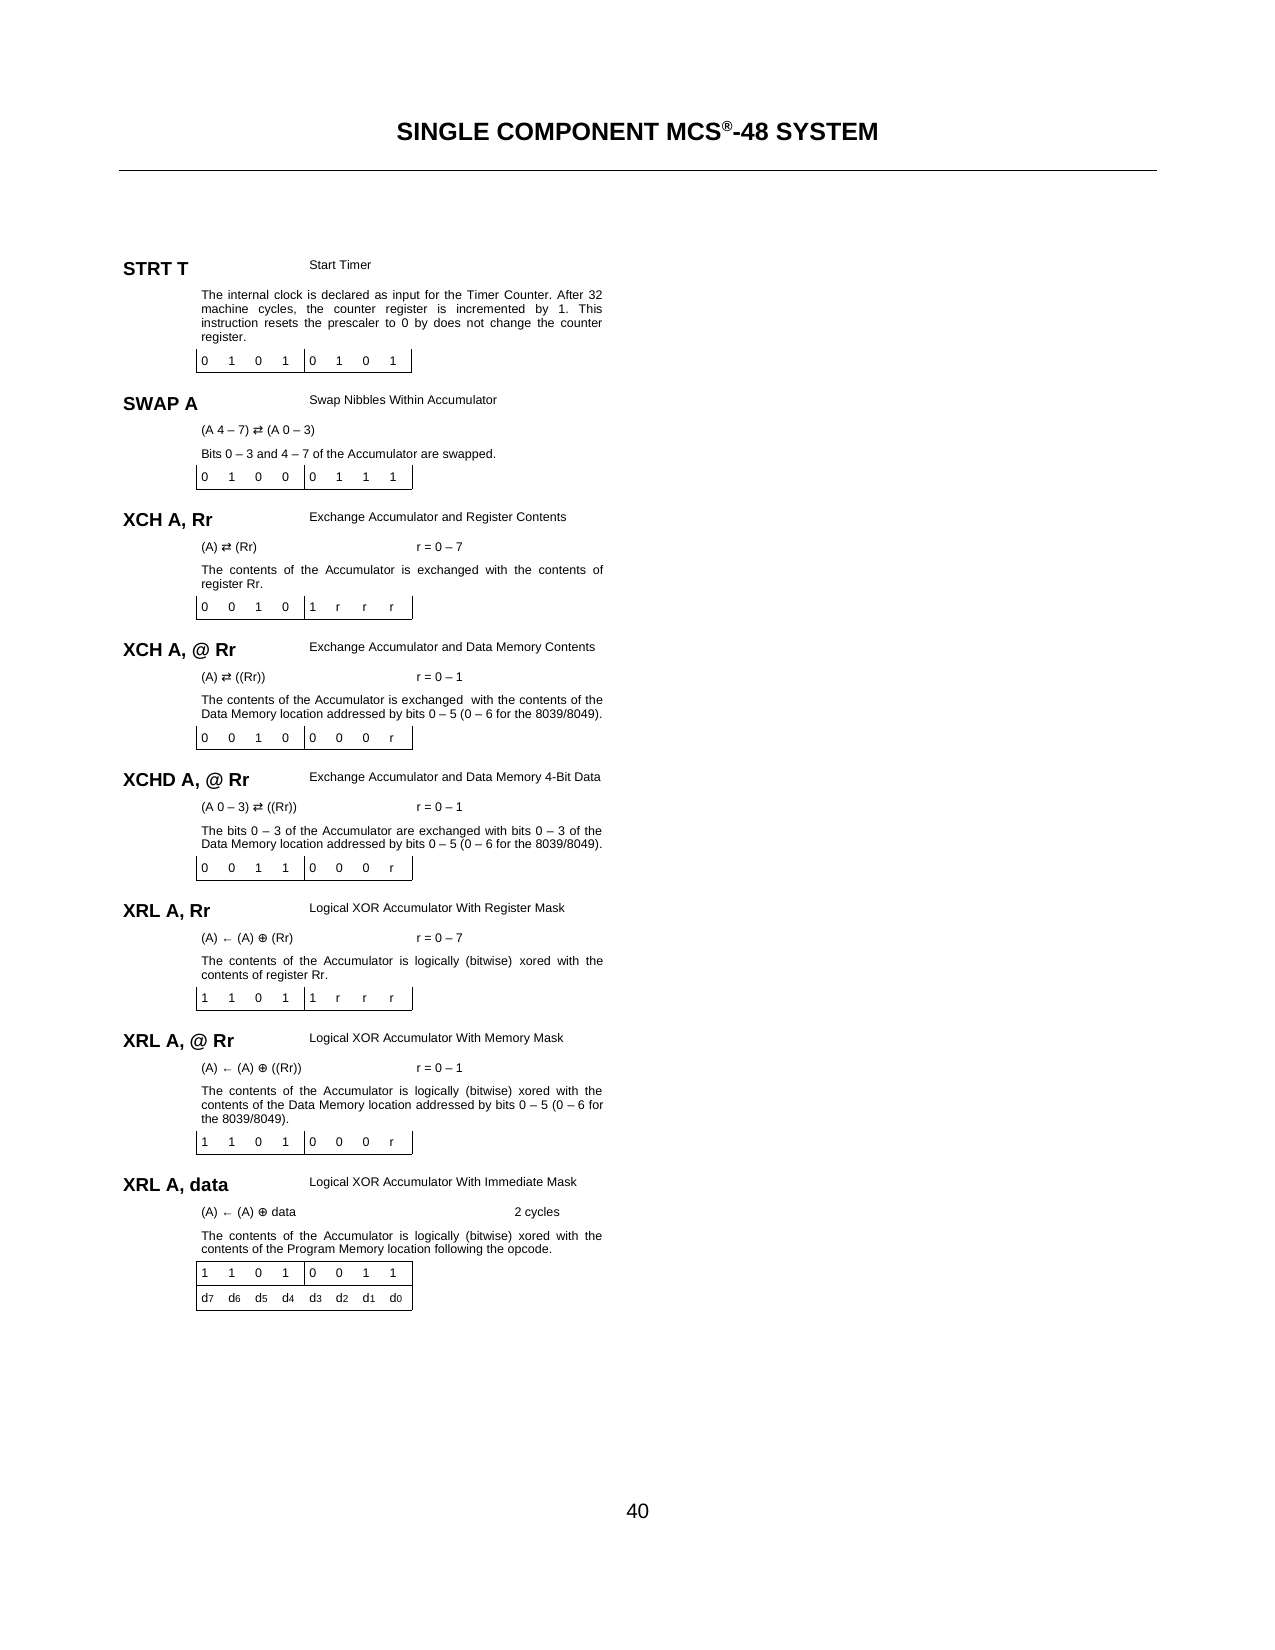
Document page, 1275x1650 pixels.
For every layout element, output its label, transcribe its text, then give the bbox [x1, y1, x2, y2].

table_cell 1 [277, 856, 304, 880]
table_cell [118, 1261, 196, 1285]
table_cell [118, 419, 196, 442]
table_cell 0 [358, 726, 385, 749]
table_cell The contents of the Accumulator is logically (bitwise) xored with the contents of the Program Memory location following the opcode. [196, 1224, 608, 1261]
table_cell r [385, 856, 412, 880]
table_cell 1 [223, 1262, 250, 1285]
table_cell 0 [305, 349, 331, 372]
table_cell 1 [197, 987, 223, 1010]
table_cell 1 [385, 1262, 412, 1285]
table_cell 1 [277, 1131, 304, 1154]
table_cell 1 [250, 596, 277, 619]
table_cell 0 [331, 1131, 358, 1154]
table_cell The contents of the Accumulator is exchanged with the contents of the Data Memory location addressed by bits 0 – 5 (0 – 6 for the 8039/8049). [196, 689, 608, 726]
table_header SWAP A [118, 389, 304, 419]
table_cell The bits 0 – 3 of the Accumulator are exchanged with bits 0 – 3 of the Data Memory location addressed by bits 0 – 5 (0 – 6 for the 8039/8049). [196, 819, 608, 856]
table_cell [118, 819, 196, 856]
table_header Logical XOR Accumulator With Register Mask [304, 896, 608, 926]
table_cell 1 [223, 465, 250, 489]
table_cell [118, 796, 196, 819]
table_cell [412, 1201, 510, 1224]
table_cell d6 [223, 1286, 250, 1310]
table_cell (A) ← (A) ⊕ ((Rr)) [196, 1056, 412, 1080]
table_cell [118, 949, 196, 987]
table_cell (A) ← (A) ⊕ data [196, 1201, 412, 1224]
table_cell [118, 535, 196, 558]
table_cell 0 [305, 856, 331, 880]
table_cell d3 [304, 1286, 331, 1310]
table_cell 0 [331, 726, 358, 749]
table_cell [118, 1224, 196, 1261]
table_cell [118, 665, 196, 689]
table_cell [510, 665, 608, 689]
table_cell 0 [305, 1262, 331, 1285]
table_cell r [385, 596, 412, 619]
table_header Exchange Accumulator and Data Memory Contents [304, 635, 608, 665]
table_cell The contents of the Accumulator is logically (bitwise) xored with the contents of register Rr. [196, 949, 608, 987]
table_cell d7 [197, 1286, 223, 1310]
table_cell The contents of the Accumulator is logically (bitwise) xored with the contents of the Data Memory location addressed by bits 0 – 5 (0 – 6 for the 8039/8049). [196, 1080, 608, 1131]
table_cell [118, 726, 196, 749]
table_cell [413, 1285, 608, 1310]
table_cell d4 [277, 1286, 304, 1310]
table_cell 0 [250, 1262, 277, 1285]
table_cell r [331, 596, 358, 619]
table_header Swap Nibbles Within Accumulator [304, 389, 608, 419]
table_header XRL A, @ Rr [118, 1026, 304, 1056]
table_cell [413, 726, 608, 749]
table_cell 0 [223, 596, 250, 619]
table_cell 2 cycles [510, 1201, 608, 1224]
table_header XCHD A, @ Rr [118, 766, 304, 796]
table_cell [510, 796, 608, 819]
table_cell [118, 856, 196, 880]
table_cell r [358, 987, 385, 1010]
table_cell [118, 1285, 196, 1310]
table_cell [412, 349, 608, 372]
table_cell 1 [385, 465, 412, 489]
table_cell 1 [223, 987, 250, 1010]
table_cell [510, 535, 608, 558]
table_cell (A) ← (A) ⊕ (Rr) [196, 926, 412, 949]
table_cell 1 [305, 596, 331, 619]
table_cell 1 [358, 1262, 385, 1285]
table_cell 0 [358, 1131, 385, 1154]
table_cell 0 [358, 856, 385, 880]
table_cell 1 [250, 856, 277, 880]
table_cell [118, 987, 196, 1010]
table_cell [118, 1201, 196, 1224]
table_cell r = 0 – 7 [412, 926, 510, 949]
table_header XCH A, @ Rr [118, 635, 304, 665]
table_header Start Timer [304, 254, 608, 284]
table_cell 0 [197, 726, 223, 749]
table_cell [412, 419, 510, 442]
table_cell 0 [223, 856, 250, 880]
table_cell 1 [358, 465, 385, 489]
table_cell r [385, 726, 412, 749]
table_cell [413, 1131, 608, 1154]
table_cell 1 [197, 1131, 223, 1154]
table_cell 0 [331, 1262, 358, 1285]
table_cell [118, 559, 196, 596]
table_cell r = 0 – 1 [412, 796, 510, 819]
table_cell (A) ⇄ ((Rr)) [196, 665, 412, 689]
table_cell (A) ⇄ (Rr) [196, 535, 412, 558]
table_cell 1 [250, 726, 277, 749]
table_cell r = 0 – 1 [412, 665, 510, 689]
table_cell [510, 1056, 608, 1080]
table_cell r = 0 – 1 [412, 1056, 510, 1080]
table_header XRL A, Rr [118, 896, 304, 926]
table_cell 1 [305, 987, 331, 1010]
table_cell (A 4 – 7) ⇄ (A 0 – 3) [196, 419, 412, 442]
table_cell [413, 987, 608, 1010]
table_cell 0 [197, 465, 223, 489]
table_cell Bits 0 – 3 and 4 – 7 of the Accumulator are swapped. [196, 442, 608, 465]
table_cell 0 [197, 349, 223, 372]
table_header Exchange Accumulator and Data Memory 4-Bit Data [304, 766, 608, 796]
table_cell [118, 1131, 196, 1154]
table_cell [118, 465, 196, 489]
table_cell [413, 856, 608, 880]
table_header XRL A, data [118, 1171, 304, 1201]
table_cell 0 [331, 856, 358, 880]
table_cell 0 [223, 726, 250, 749]
table_cell 1 [223, 1131, 250, 1154]
table_cell 0 [305, 465, 331, 489]
table_cell 1 [277, 1262, 304, 1285]
table_cell 0 [277, 726, 304, 749]
table_cell 0 [358, 349, 385, 372]
table_cell [510, 926, 608, 949]
table_cell 0 [305, 726, 331, 749]
table_cell 0 [197, 596, 223, 619]
table_cell 0 [197, 856, 223, 880]
table_cell [510, 419, 608, 442]
table_cell [118, 349, 196, 372]
table_header XCH A, Rr [118, 505, 304, 535]
table_header Logical XOR Accumulator With Immediate Mask [304, 1171, 608, 1201]
table_cell 1 [331, 465, 358, 489]
table_cell [118, 442, 196, 465]
table_cell The contents of the Accumulator is exchanged with the contents of register Rr. [196, 559, 608, 596]
table_cell r [385, 987, 412, 1010]
table_cell 1 [385, 349, 411, 372]
table_header Logical XOR Accumulator With Memory Mask [304, 1026, 608, 1056]
table_cell [413, 596, 608, 619]
table_cell [118, 1056, 196, 1080]
table_cell 1 [277, 349, 304, 372]
table_cell 1 [223, 349, 250, 372]
table_cell 1 [277, 987, 304, 1010]
table_header Exchange Accumulator and Register Contents [304, 505, 608, 535]
table_cell [413, 465, 608, 489]
table_cell 0 [250, 465, 277, 489]
table_cell d1 [358, 1286, 385, 1310]
table_cell d5 [250, 1286, 277, 1310]
table_cell d2 [331, 1286, 358, 1310]
table_cell 0 [250, 349, 277, 372]
table_cell 1 [197, 1262, 223, 1285]
table_cell 0 [277, 596, 304, 619]
table_cell (A 0 – 3) ⇄ ((Rr)) [196, 796, 412, 819]
table_cell [118, 1080, 196, 1131]
table_cell r [385, 1131, 412, 1154]
table_cell 1 [331, 349, 358, 372]
table_cell 0 [250, 987, 277, 1010]
table_cell [118, 926, 196, 949]
table_cell d0 [385, 1286, 412, 1310]
table_cell 0 [277, 465, 304, 489]
table_header STRT T [118, 254, 304, 284]
table_cell [413, 1261, 608, 1285]
table_cell 0 [250, 1131, 277, 1154]
table_cell [118, 689, 196, 726]
table_cell r [358, 596, 385, 619]
table_cell The internal clock is declared as input for the Timer Counter. After 32 machine cycles, the counter register is incremented by 1. This instruction resets the prescaler to 0 by does not change the counter register. [196, 284, 608, 349]
table_cell [118, 596, 196, 619]
table_cell r [331, 987, 358, 1010]
table_cell r = 0 – 7 [412, 535, 510, 558]
table_cell [118, 284, 196, 349]
table_cell 0 [305, 1131, 331, 1154]
